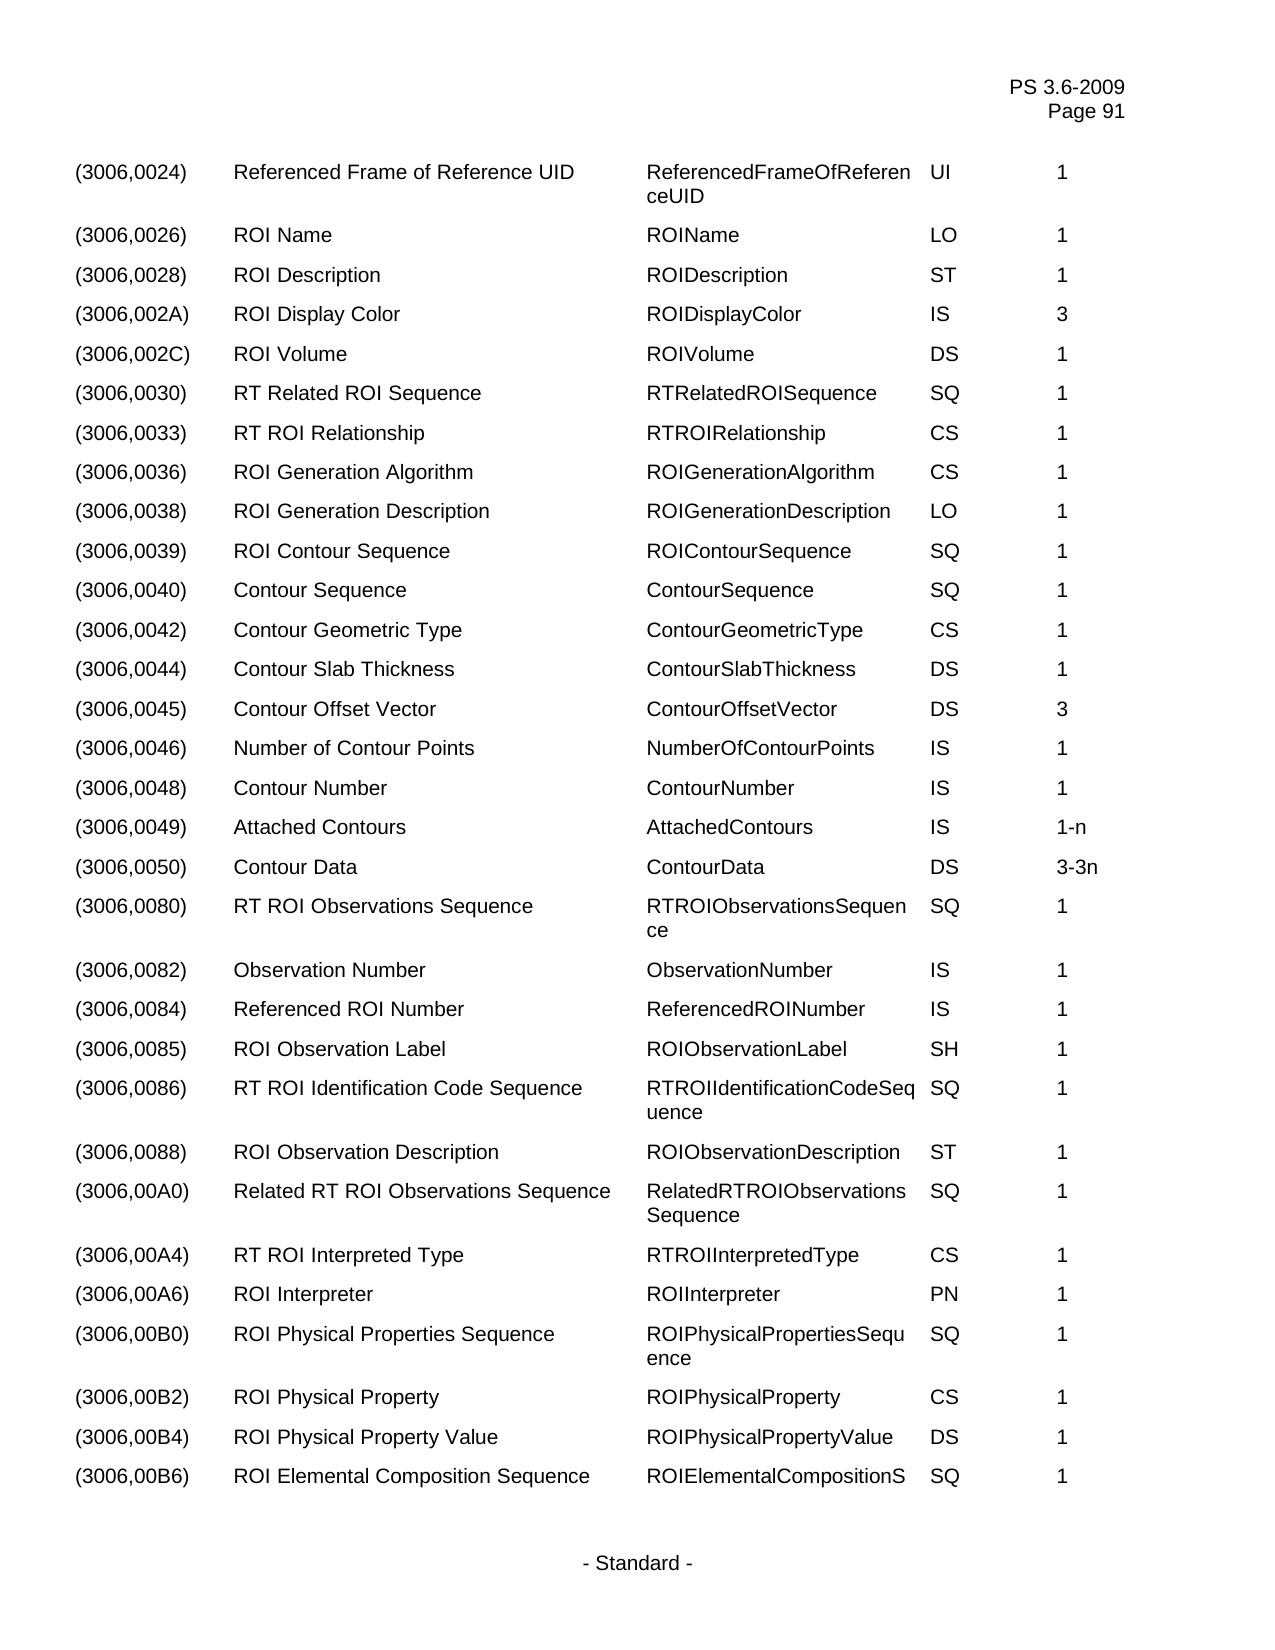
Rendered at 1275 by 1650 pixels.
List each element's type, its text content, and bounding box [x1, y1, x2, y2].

table_cell (3006,00B0) [68, 1312, 226, 1376]
table_cell Attached Contours [226, 806, 639, 845]
table_cell 1 [1049, 214, 1116, 253]
table_cell NumberOfContourPoints [639, 727, 923, 766]
table_cell ROI Interpreter [226, 1273, 639, 1312]
table_cell [1116, 1376, 1211, 1415]
table_cell ROI Generation Description [226, 490, 639, 529]
table_cell SQ [923, 1067, 1049, 1130]
table_cell [1116, 608, 1211, 648]
table_cell DS [923, 332, 1049, 371]
table_cell [1116, 1067, 1211, 1130]
table_cell ROIObservationDescription [639, 1130, 923, 1170]
table_cell RelatedRTROIObservationsSequence [639, 1170, 923, 1233]
table_cell IS [923, 948, 1049, 988]
table_cell [1116, 1130, 1211, 1170]
table_cell [1116, 332, 1211, 371]
table_cell [1116, 885, 1211, 948]
table_cell 1 [1049, 766, 1116, 806]
table_cell RT ROI Interpreted Type [226, 1233, 639, 1273]
table_cell (3006,0042) [68, 608, 226, 648]
table_cell RT ROI Identification Code Sequence [226, 1067, 639, 1130]
table_cell [1116, 1455, 1211, 1494]
table_cell ROIContourSequence [639, 529, 923, 569]
table_cell (3006,0045) [68, 687, 226, 727]
table_cell (3006,00A6) [68, 1273, 226, 1312]
table_cell IS [923, 293, 1049, 332]
table_cell (3006,0082) [68, 948, 226, 988]
table_cell 1 [1049, 1233, 1116, 1273]
table_cell (3006,0039) [68, 529, 226, 569]
table_cell SQ [923, 529, 1049, 569]
table_cell (3006,0036) [68, 450, 226, 490]
table_cell 1 [1049, 1067, 1116, 1130]
table_cell SH [923, 1027, 1049, 1067]
table_cell DS [923, 648, 1049, 687]
table_cell 1 [1049, 988, 1116, 1027]
table_cell [1116, 766, 1211, 806]
table_cell LO [923, 214, 1049, 253]
table_cell ROIDisplayColor [639, 293, 923, 332]
table_cell ROIPhysicalPropertiesSequence [639, 1312, 923, 1376]
table_cell 1 [1049, 948, 1116, 988]
table_cell 1 [1049, 332, 1116, 371]
table_cell 1 [1049, 1376, 1116, 1415]
table_cell ROIPhysicalPropertyValue [639, 1415, 923, 1455]
table_cell CS [923, 411, 1049, 450]
table_cell 1 [1049, 450, 1116, 490]
table_cell 1-n [1049, 806, 1116, 845]
table_cell DS [923, 687, 1049, 727]
table_cell ContourGeometricType [639, 608, 923, 648]
table_cell IS [923, 766, 1049, 806]
table_cell (3006,0084) [68, 988, 226, 1027]
table_cell ReferencedROINumber [639, 988, 923, 1027]
table_cell [1116, 529, 1211, 569]
table_cell [1116, 450, 1211, 490]
table_cell 1 [1049, 1130, 1116, 1170]
table_cell ROIInterpreter [639, 1273, 923, 1312]
table_cell ContourNumber [639, 766, 923, 806]
table_cell Referenced Frame of Reference UID [226, 150, 639, 213]
table_cell ROIVolume [639, 332, 923, 371]
table_cell ROIGenerationAlgorithm [639, 450, 923, 490]
table_cell [1116, 988, 1211, 1027]
table_cell ContourOffsetVector [639, 687, 923, 727]
table_cell [1116, 1273, 1211, 1312]
table_cell CS [923, 1233, 1049, 1273]
table_cell RTROIObservationsSequence [639, 885, 923, 948]
table_cell ROI Physical Properties Sequence [226, 1312, 639, 1376]
table_cell [1116, 371, 1211, 411]
table_cell CS [923, 1376, 1049, 1415]
table_cell Referenced ROI Number [226, 988, 639, 1027]
table_cell RT ROI Relationship [226, 411, 639, 450]
table_cell [1116, 569, 1211, 608]
table_cell (3006,0048) [68, 766, 226, 806]
table_cell ROI Display Color [226, 293, 639, 332]
table_cell PN [923, 1273, 1049, 1312]
table_cell (3006,00B2) [68, 1376, 226, 1415]
table_cell (3006,00B4) [68, 1415, 226, 1455]
table_cell 1 [1049, 608, 1116, 648]
table_cell Related RT ROI Observations Sequence [226, 1170, 639, 1233]
table_cell ROI Elemental Composition Sequence [226, 1455, 639, 1494]
table_cell ROI Observation Label [226, 1027, 639, 1067]
table_cell 1 [1049, 1273, 1116, 1312]
table_cell ROIPhysicalProperty [639, 1376, 923, 1415]
table_cell ObservationNumber [639, 948, 923, 988]
table_cell 3 [1049, 687, 1116, 727]
table_cell 1 [1049, 371, 1116, 411]
table_cell ROI Physical Property [226, 1376, 639, 1415]
table_cell ROIName [639, 214, 923, 253]
table_cell ROIElementalCompositionS [639, 1455, 923, 1494]
table_cell (3006,0024) [68, 150, 226, 213]
table_cell 1 [1049, 569, 1116, 608]
table_cell (3006,0049) [68, 806, 226, 845]
table_cell (3006,00A4) [68, 1233, 226, 1273]
table_cell ROI Observation Description [226, 1130, 639, 1170]
table_cell [1116, 214, 1211, 253]
table_cell [1116, 411, 1211, 450]
table_cell UI [923, 150, 1049, 213]
table_cell DS [923, 845, 1049, 885]
table_cell RTROIRelationship [639, 411, 923, 450]
table_cell SQ [923, 1312, 1049, 1376]
table_cell ReferencedFrameOfReferenceUID [639, 150, 923, 213]
table_cell 1 [1049, 885, 1116, 948]
table_cell Observation Number [226, 948, 639, 988]
table_cell (3006,0033) [68, 411, 226, 450]
table_cell Contour Geometric Type [226, 608, 639, 648]
table_cell (3006,0086) [68, 1067, 226, 1130]
table_cell 1 [1049, 1415, 1116, 1455]
table_cell RTROIInterpretedType [639, 1233, 923, 1273]
table_cell 1 [1049, 1027, 1116, 1067]
table_cell [1116, 1233, 1211, 1273]
table_cell AttachedContours [639, 806, 923, 845]
table_cell RTRelatedROISequence [639, 371, 923, 411]
table_cell (3006,0050) [68, 845, 226, 885]
table_cell [1116, 845, 1211, 885]
table_cell [1116, 687, 1211, 727]
table_cell SQ [923, 1455, 1049, 1494]
table_cell (3006,002C) [68, 332, 226, 371]
table_cell [1116, 1027, 1211, 1067]
table_cell ST [923, 1130, 1049, 1170]
table_cell LO [923, 490, 1049, 529]
table_cell [1116, 490, 1211, 529]
table_cell Number of Contour Points [226, 727, 639, 766]
table_cell ContourData [639, 845, 923, 885]
table_cell SQ [923, 371, 1049, 411]
table_cell 1 [1049, 648, 1116, 687]
table_cell SQ [923, 885, 1049, 948]
table_cell IS [923, 988, 1049, 1027]
table_cell (3006,0028) [68, 253, 226, 292]
table_cell Contour Data [226, 845, 639, 885]
table_cell ROI Description [226, 253, 639, 292]
table_cell [1116, 293, 1211, 332]
table_cell 1 [1049, 253, 1116, 292]
table_cell 1 [1049, 727, 1116, 766]
table_cell [1116, 1170, 1211, 1233]
table_cell [1116, 150, 1211, 213]
table_cell (3006,0080) [68, 885, 226, 948]
table_cell ROI Name [226, 214, 639, 253]
table_cell 1 [1049, 1312, 1116, 1376]
table_cell [1116, 727, 1211, 766]
table_cell 1 [1049, 150, 1116, 213]
table_cell ROIGenerationDescription [639, 490, 923, 529]
table_cell 1 [1049, 1455, 1116, 1494]
table_cell 3-3n [1049, 845, 1116, 885]
table_cell [1116, 648, 1211, 687]
table_cell (3006,0026) [68, 214, 226, 253]
table_cell SQ [923, 1170, 1049, 1233]
table_cell Contour Number [226, 766, 639, 806]
table_cell (3006,00A0) [68, 1170, 226, 1233]
table_cell 1 [1049, 490, 1116, 529]
table_cell IS [923, 727, 1049, 766]
table_cell ROI Volume [226, 332, 639, 371]
table_cell ROI Contour Sequence [226, 529, 639, 569]
table_cell [1116, 1415, 1211, 1455]
table_cell (3006,0030) [68, 371, 226, 411]
table_cell CS [923, 608, 1049, 648]
table_cell 3 [1049, 293, 1116, 332]
table_cell DS [923, 1415, 1049, 1455]
table_cell (3006,0044) [68, 648, 226, 687]
table_cell IS [923, 806, 1049, 845]
table_cell ContourSlabThickness [639, 648, 923, 687]
table_cell RT Related ROI Sequence [226, 371, 639, 411]
table_cell ROIDescription [639, 253, 923, 292]
table_cell 1 [1049, 1170, 1116, 1233]
table_cell (3006,0046) [68, 727, 226, 766]
table_cell [1116, 806, 1211, 845]
table_cell Contour Offset Vector [226, 687, 639, 727]
table_cell RT ROI Observations Sequence [226, 885, 639, 948]
table_cell RTROIIdentificationCodeSequence [639, 1067, 923, 1130]
table_cell ROIObservationLabel [639, 1027, 923, 1067]
table_cell [1116, 1312, 1211, 1376]
table_cell CS [923, 450, 1049, 490]
table_cell (3006,002A) [68, 293, 226, 332]
table_cell ST [923, 253, 1049, 292]
table_cell SQ [923, 569, 1049, 608]
table_cell ContourSequence [639, 569, 923, 608]
table_cell (3006,0038) [68, 490, 226, 529]
table_cell (3006,0040) [68, 569, 226, 608]
table_cell Contour Slab Thickness [226, 648, 639, 687]
table_cell Contour Sequence [226, 569, 639, 608]
table_cell 1 [1049, 529, 1116, 569]
table_cell (3006,00B6) [68, 1455, 226, 1494]
table_cell [1116, 253, 1211, 292]
table_cell 1 [1049, 411, 1116, 450]
table_cell ROI Generation Algorithm [226, 450, 639, 490]
table_cell (3006,0088) [68, 1130, 226, 1170]
table_cell ROI Physical Property Value [226, 1415, 639, 1455]
table_cell [1116, 948, 1211, 988]
table_cell (3006,0085) [68, 1027, 226, 1067]
